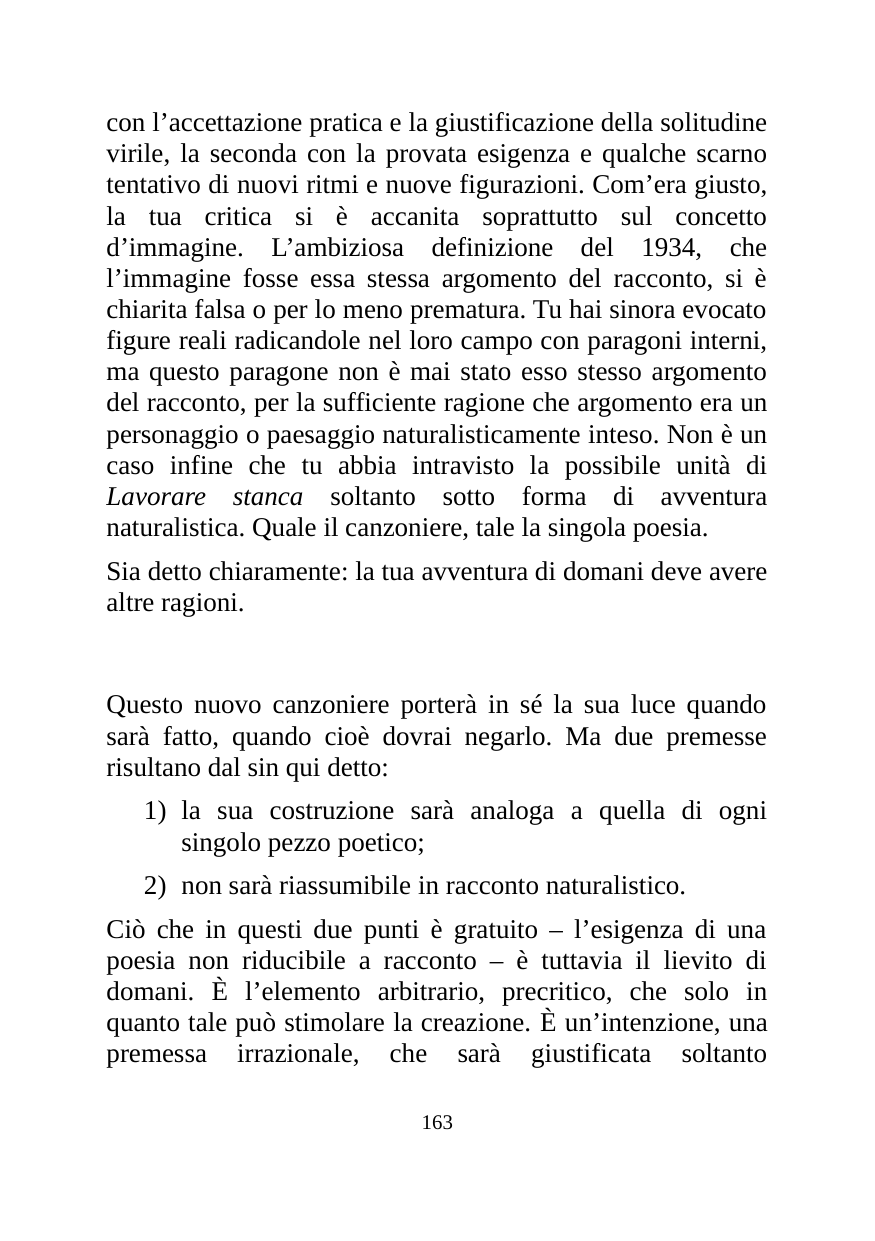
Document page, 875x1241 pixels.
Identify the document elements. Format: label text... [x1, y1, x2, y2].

list non sarà riassumibile in racconto naturalistico. [144, 869, 768, 900]
text Questo nuovo canzoniere porterà in sé la sua luce quando sarà fatto, quando cioè dovrai negarlo. Ma due premesse risultano dal sin qui detto: [106, 689, 768, 782]
list la sua costruzione sarà analoga a quella di ogni singolo pezzo poetico; [144, 794, 768, 857]
text Sia detto chiaramente: la tua avventura di domani deve avere altre ragioni. [106, 555, 768, 617]
text Ciò che in questi due punti è gratuito – l’esigenza di una poesia non riducibile a racconto – è tuttavia il lievito di domani. È l’elemento arbitrario, precritico, che solo in quanto tale può stimolare la creazione. È un’intenzione, una premessa irrazionale, che sarà giustificata soltanto [106, 913, 768, 1069]
text con l’accettazione pratica e la giustificazione della solitudine virile, la seconda con la provata esigenza e qualche scarno tentativo di nuovi ritmi e nuove figurazioni. Com’era giusto, la tua critica si è accanita soprattutto sul concetto d’immagine. L’ambiziosa definizione del 1934, che l’immagine fosse essa stessa argomento del racconto, si è chiarita falsa o per lo meno prematura. Tu hai sinora evocato figure reali radicandole nel loro campo con paragoni interni, ma questo paragone non è mai stato esso stesso argomento del racconto, per la sufficiente ragione che argomento era un personaggio o paesaggio naturalisticamente inteso. Non è un caso infine che tu abbia intravisto la possibile unità di Lavorare stanca soltanto sotto forma di avventura naturalistica. Quale il canzoniere, tale la singola poesia. [106, 106, 768, 542]
